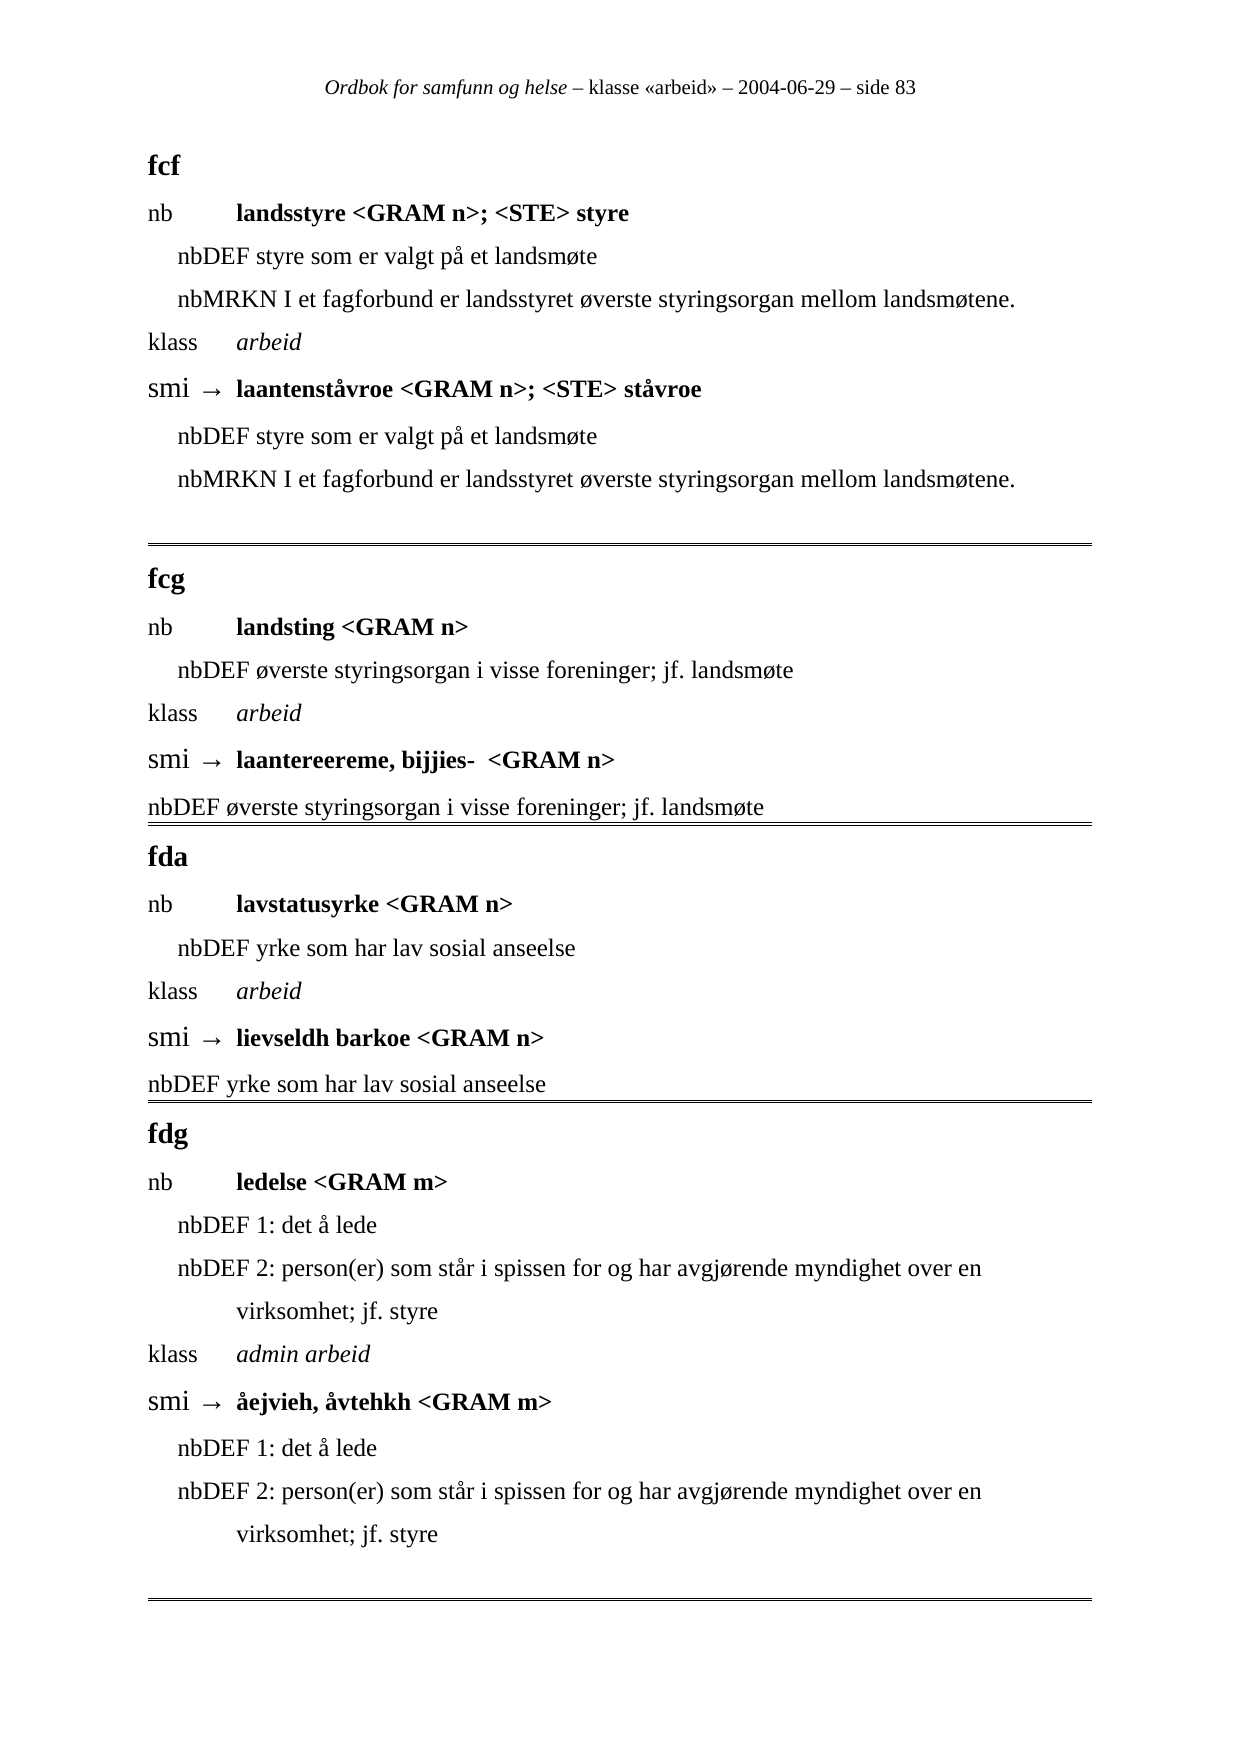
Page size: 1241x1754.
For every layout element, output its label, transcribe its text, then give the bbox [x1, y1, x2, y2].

text nbDEF 2: person(er) som står i spissen for og har avgjørende myndighet over en virksomhet; jf. styre [177, 1253, 1092, 1325]
text fcf [148, 148, 1092, 181]
text nbDEF 2: person(er) som står i spissen for og har avgjørende myndighet over en virksomhet; jf. styre [177, 1476, 1092, 1548]
text smi → lievseldh barkoe <GRAM n> [148, 1019, 1092, 1052]
text nbMRKN I et fagforbund er landsstyret øverste styringsorgan mellom landsmøtene. [177, 464, 1092, 493]
text klass arbeid [148, 327, 1092, 356]
text nb landsting <GRAM n> [148, 612, 1092, 641]
text nbDEF yrke som har lav sosial anseelse [148, 1069, 1092, 1100]
text nb landsstyre <GRAM n>; <STE> styre [148, 198, 1092, 227]
text smi → laantereereme, bijjies- <GRAM n> [148, 741, 1092, 775]
text nbDEF 1: det å lede [177, 1210, 1092, 1239]
text nb ledelse <GRAM m> [148, 1167, 1092, 1196]
text fdg [148, 1117, 1092, 1150]
text klass arbeid [148, 976, 1092, 1004]
text fcg [148, 562, 1092, 595]
text nbDEF styre som er valgt på et landsmøte [177, 421, 1092, 449]
text nbMRKN I et fagforbund er landsstyret øverste styringsorgan mellom landsmøtene. [177, 284, 1092, 313]
text klass arbeid [148, 698, 1092, 727]
text smi → laantenståvroe <GRAM n>; <STE> ståvroe [148, 370, 1092, 404]
text nbDEF øverste styringsorgan i visse foreninger; jf. landsmøte [148, 792, 1092, 822]
text nbDEF yrke som har lav sosial anseelse [177, 933, 1092, 961]
text fda [148, 839, 1092, 873]
text nbDEF styre som er valgt på et landsmøte [177, 241, 1092, 270]
text nbDEF 1: det å lede [177, 1433, 1092, 1462]
text nbDEF øverste styringsorgan i visse foreninger; jf. landsmøte [177, 655, 1092, 684]
text nb lavstatusyrke <GRAM n> [148, 889, 1092, 918]
text klass admin arbeid [148, 1339, 1092, 1368]
text smi → åejvieh, åvtehkh <GRAM m> [148, 1383, 1092, 1416]
